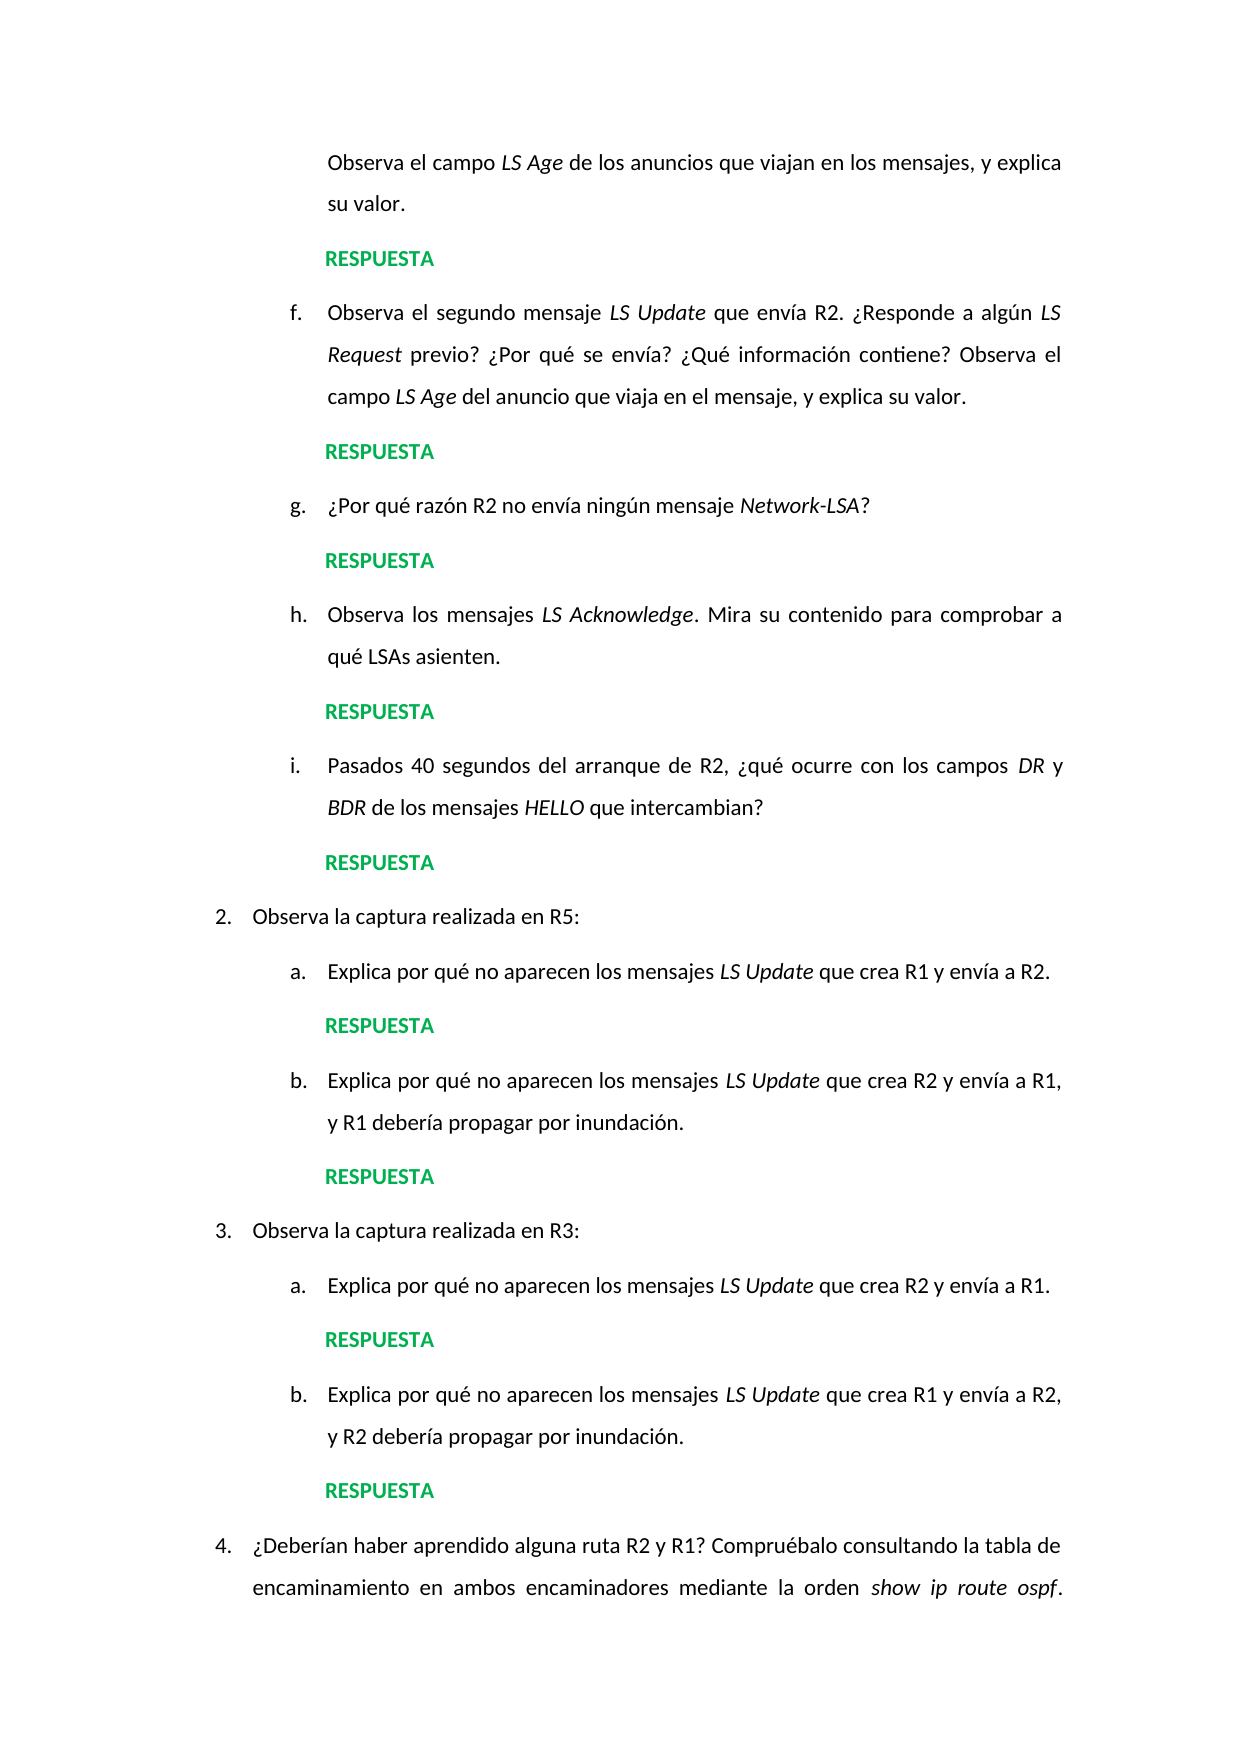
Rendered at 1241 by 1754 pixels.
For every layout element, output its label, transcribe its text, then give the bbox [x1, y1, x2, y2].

list Observa el campo LS Age de los anuncios que viajan en los mensajes, y explica su valor. [290, 148, 1063, 218]
text RESPUESTA [325, 697, 1063, 725]
list Observa el segundo mensaje LS Update que envía R2. ¿Responde a algún LS Request previo? ¿Por qué se envía? ¿Qué información contiene? Observa el campo LS Age del anuncio que viaja en el mensaje, y explica su valor. [290, 298, 1063, 411]
text RESPUESTA [325, 1011, 1063, 1039]
list Explica por qué no aparecen los mensajes LS Update que crea R2 y envía a R1. [290, 1271, 1063, 1299]
text RESPUESTA [325, 437, 1063, 465]
text RESPUESTA [325, 1477, 1063, 1504]
text RESPUESTA [325, 546, 1063, 574]
text RESPUESTA [325, 1326, 1063, 1354]
list Pasados 40 segundos del arranque de R2, ¿qué ocurre con los campos DR y BDR de los mensajes HELLO que intercambian? [290, 751, 1063, 821]
list Observa la captura realizada en R3: [215, 1217, 1063, 1245]
list ¿Por qué razón R2 no envía ningún mensaje Network-LSA? [290, 491, 1063, 519]
list Explica por qué no aparecen los mensajes LS Update que crea R1 y envía a R2, y R2 debería propagar por inundación. [290, 1380, 1063, 1450]
list Observa la captura realizada en R5: [215, 902, 1063, 930]
list RESPUESTA [325, 244, 1063, 272]
list Explica por qué no aparecen los mensajes LS Update que crea R2 y envía a R1, y R1 debería propagar por inundación. [290, 1066, 1063, 1136]
list Observa los mensajes LS Acknowledge. Mira su contenido para comprobar a qué LSAs asienten. [290, 600, 1063, 670]
list Explica por qué no aparecen los mensajes LS Update que crea R1 y envía a R2. [290, 957, 1063, 985]
text RESPUESTA [325, 1162, 1063, 1190]
list ¿Deberían haber aprendido alguna ruta R2 y R1? Compruébalo consultando la tabla de encaminamiento en ambos encaminadores mediante la orden show ip route ospf. [215, 1531, 1063, 1601]
text RESPUESTA [325, 848, 1063, 876]
